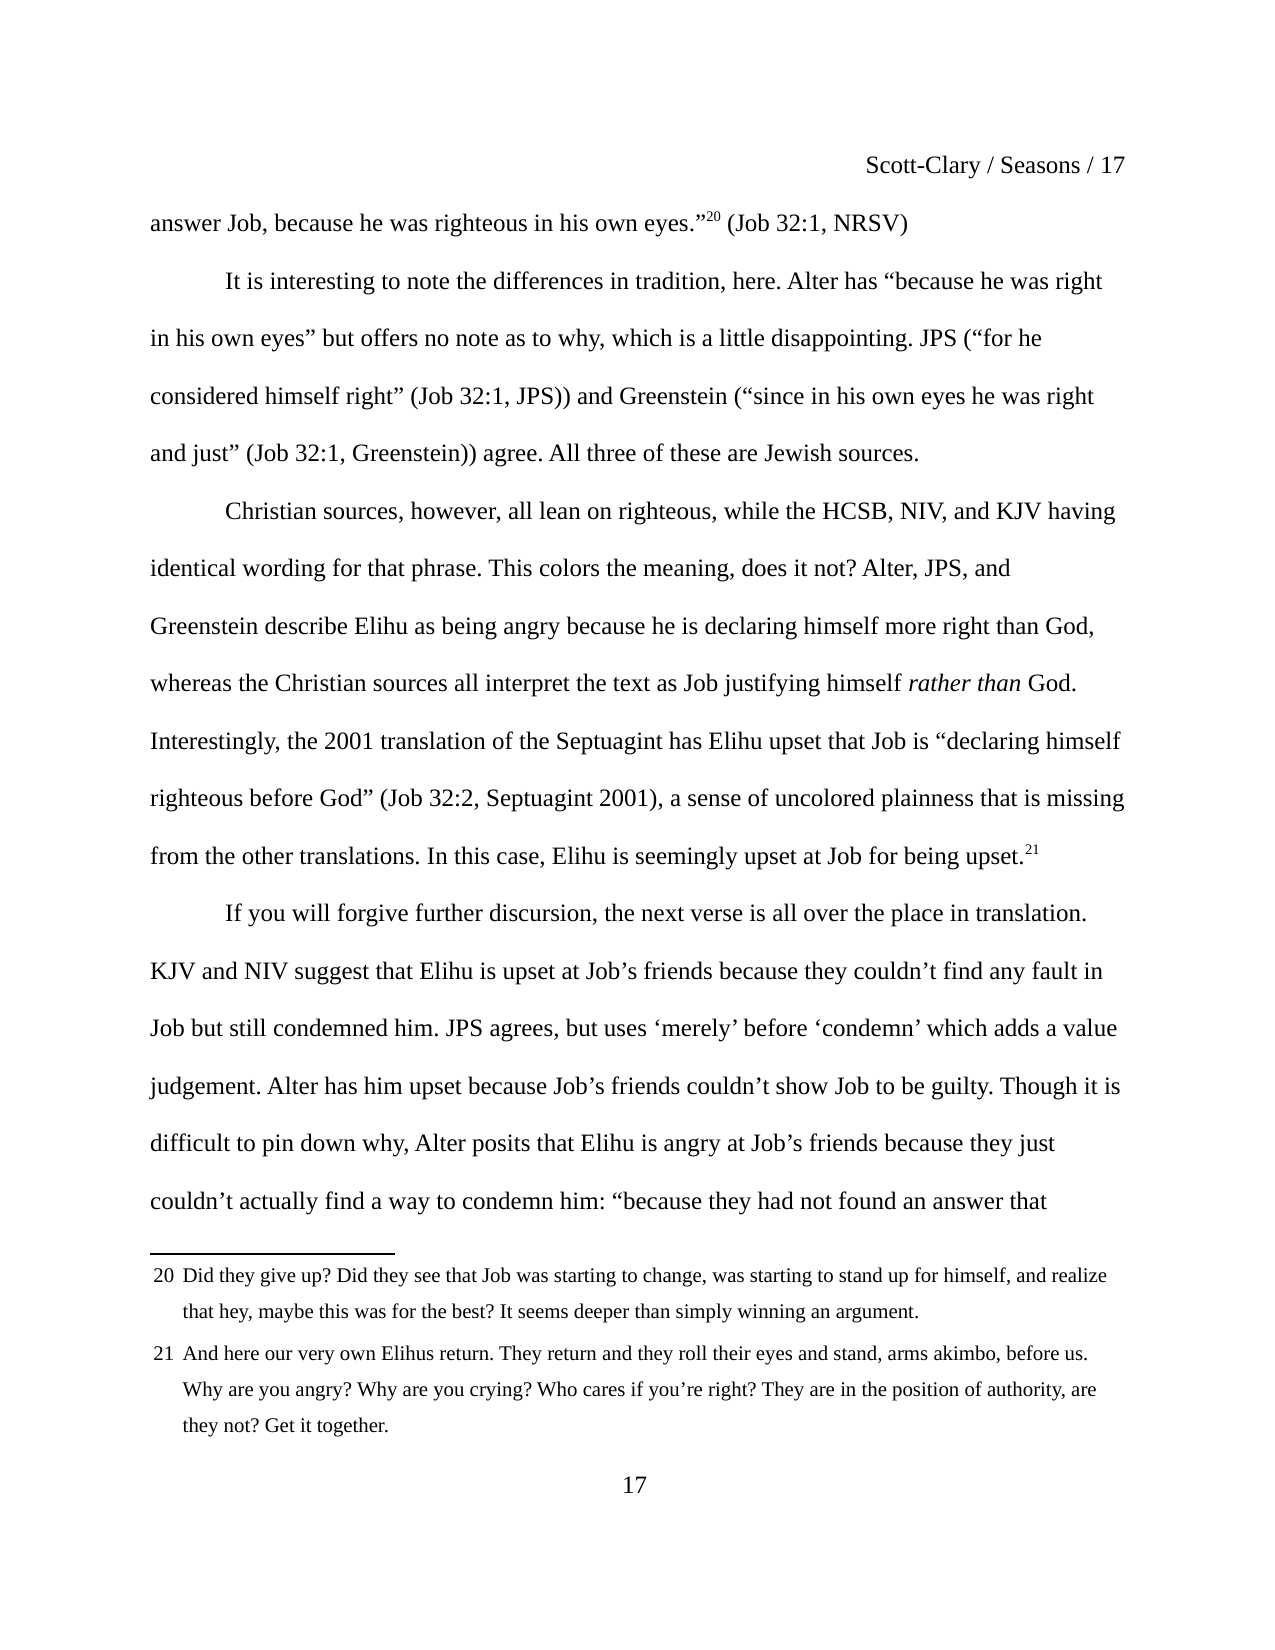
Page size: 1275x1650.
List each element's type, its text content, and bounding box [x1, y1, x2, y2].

text Did they give up? Did they see that Job was starting to change, was starting to stand up for himself, and realize that hey, maybe this was for the best? It seems deeper than simply winning an argument. [150, 1260, 1125, 1326]
text Christian sources, however, all lean on righteous, while the HCSB, NIV, and KJV having identical wording for that phrase. This colors the meaning, does it not? Alter, JPS, and Greenstein describe Elihu as being angry because he is declaring himself more right than God, whereas the Christian sources all interpret the text as Job justifying himself rather than God. Interestingly, the 2001 translation of the Septuagint has Elihu upset that Job is “declaring himself righteous before God” (Job 32:2, Septuagint 2001), a sense of uncolored plainness that is missing from the other translations. In this case, Elihu is seemingly upset at Job for being upset. [150, 496, 1125, 869]
text answer Job, because he was righteous in his own eyes.” (Job 32:1, NRSV) [150, 208, 1125, 237]
text It is interesting to note the differences in tradition, here. Alter has “because he was right in his own eyes” but offers no note as to why, which is a little disappointing. JPS (“for he considered himself right” (Job 32:1, JPS)) and Greenstein (“since in his own eyes he was right and just” (Job 32:1, Greenstein)) agree. All three of these are Jewish sources. [150, 266, 1125, 467]
text And here our very own Elihus return. They return and they roll their eyes and stand, arms akimbo, before us. Why are you angry? Why are you crying? Who cares if you’re right? They are in the position of authority, are they not? Get it together. [150, 1338, 1125, 1440]
text If you will forgive further discursion, the next verse is all over the place in translation. KJV and NIV suggest that Elihu is upset at Job’s friends because they couldn’t find any fault in Job but still condemned him. JPS agrees, but uses ‘merely’ before ‘condemn’ which adds a value judgement. Alter has him upset because Job’s friends couldn’t show Job to be guilty. Though it is difficult to pin down why, Alter posits that Elihu is angry at Job’s friends because they just couldn’t actually find a way to condemn him: “because they had not found an answer that [150, 898, 1125, 1214]
